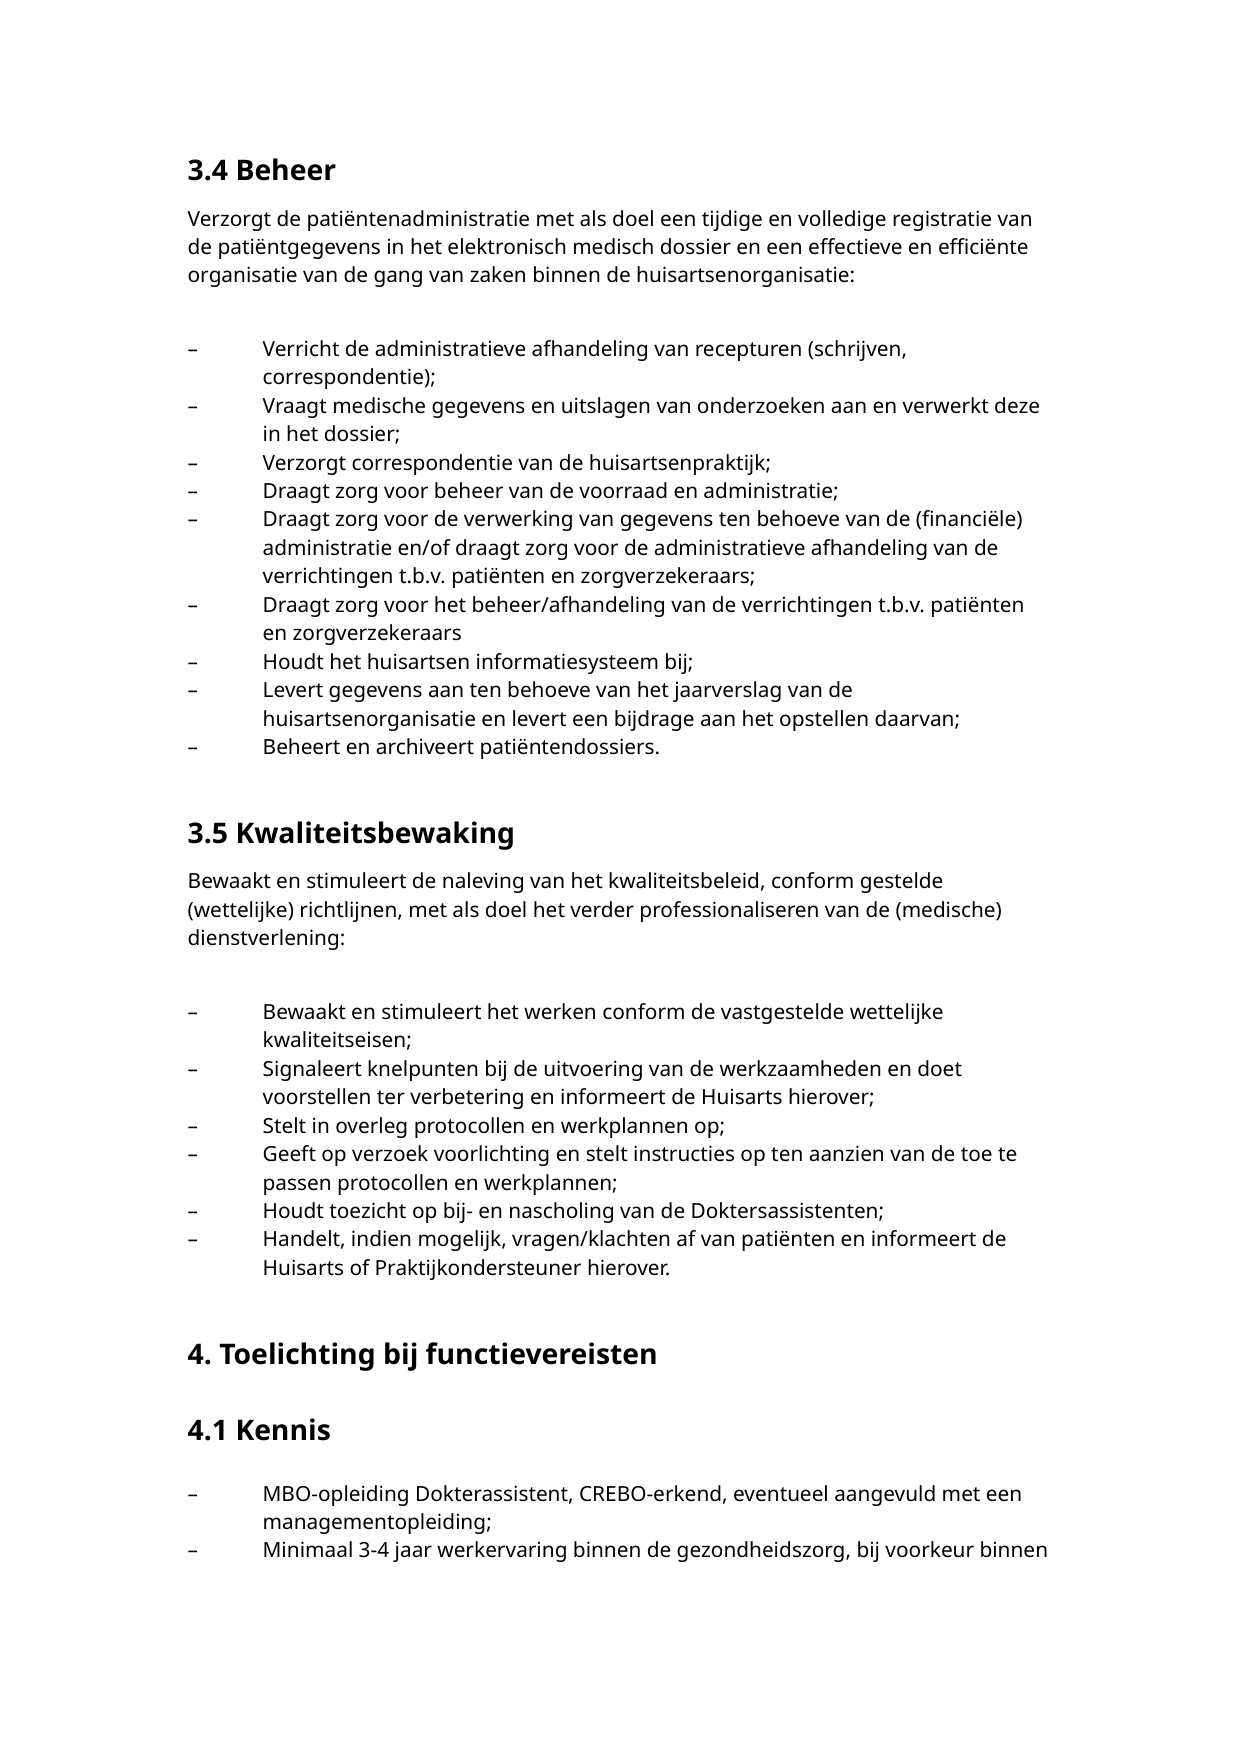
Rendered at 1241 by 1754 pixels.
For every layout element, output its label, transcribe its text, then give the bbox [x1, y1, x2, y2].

text Verzorgt de patiëntenadministratie met als doel een tijdige en volledige registratie van de patiëntgegevens in het elektronisch medisch dossier en een effectieve en efficiënte organisatie van de gang van zaken binnen de huisartsenorganisatie: [187, 204, 1053, 289]
subtitle 3.5 Kwaliteitsbewaking [187, 813, 1053, 852]
subtitle 3.4 Beheer [187, 150, 1053, 189]
list Minimaal 3-4 jaar werkervaring binnen de gezondheidszorg, bij voorkeur binnen [187, 1536, 1053, 1564]
list Geeft op verzoek voorlichting en stelt instructies op ten aanzien van de toe te passen protocollen en werkplannen; [187, 1139, 1053, 1196]
subtitle 4.1 Kennis [187, 1410, 1053, 1449]
list Draagt zorg voor beheer van de voorraad en administratie; [187, 476, 1053, 504]
list Verzorgt correspondentie van de huisartsenpraktijk; [187, 448, 1053, 476]
list Signaleert knelpunten bij de uitvoering van de werkzaamheden en doet voorstellen ter verbetering en informeert de Huisarts hierover; [187, 1054, 1053, 1111]
list Stelt in overleg protocollen en werkplannen op; [187, 1111, 1053, 1139]
list Houdt toezicht op bij- en nascholing van de Doktersassistenten; [187, 1196, 1053, 1224]
subtitle 4. Toelichting bij functievereisten [187, 1334, 1053, 1372]
list Verricht de administratieve afhandeling van recepturen (schrijven, correspondentie); [187, 334, 1053, 391]
list MBO-opleiding Dokterassistent, CREBO-erkend, eventueel aangevuld met een managementopleiding; [187, 1479, 1053, 1536]
list Levert gegevens aan ten behoeve van het jaarverslag van de huisartsenorganisatie en levert een bijdrage aan het opstellen daarvan; [187, 675, 1053, 732]
list Houdt het huisartsen informatiesysteem bij; [187, 647, 1053, 675]
list Bewaakt en stimuleert het werken conform de vastgestelde wettelijke kwaliteitseisen; [187, 997, 1053, 1054]
list Beheert en archiveert patiëntendossiers. [187, 732, 1053, 761]
list Draagt zorg voor de verwerking van gegevens ten behoeve van de (financiële) administratie en/of draagt zorg voor de administratieve afhandeling van de verrichtingen t.b.v. patiënten en zorgverzekeraars; [187, 504, 1053, 590]
text Bewaakt en stimuleert de naleving van het kwaliteitsbeleid, conform gestelde (wettelijke) richtlijnen, met als doel het verder professionaliseren van de (medische) dienstverlening: [187, 867, 1053, 952]
list Handelt, indien mogelijk, vragen/klachten af van patiënten en informeert de Huisarts of Praktijkondersteuner hierover. [187, 1224, 1053, 1281]
list Vraagt medische gegevens en uitslagen van onderzoeken aan en verwerkt deze in het dossier; [187, 391, 1053, 448]
list Draagt zorg voor het beheer/afhandeling van de verrichtingen t.b.v. patiënten en zorgverzekeraars [187, 590, 1053, 647]
